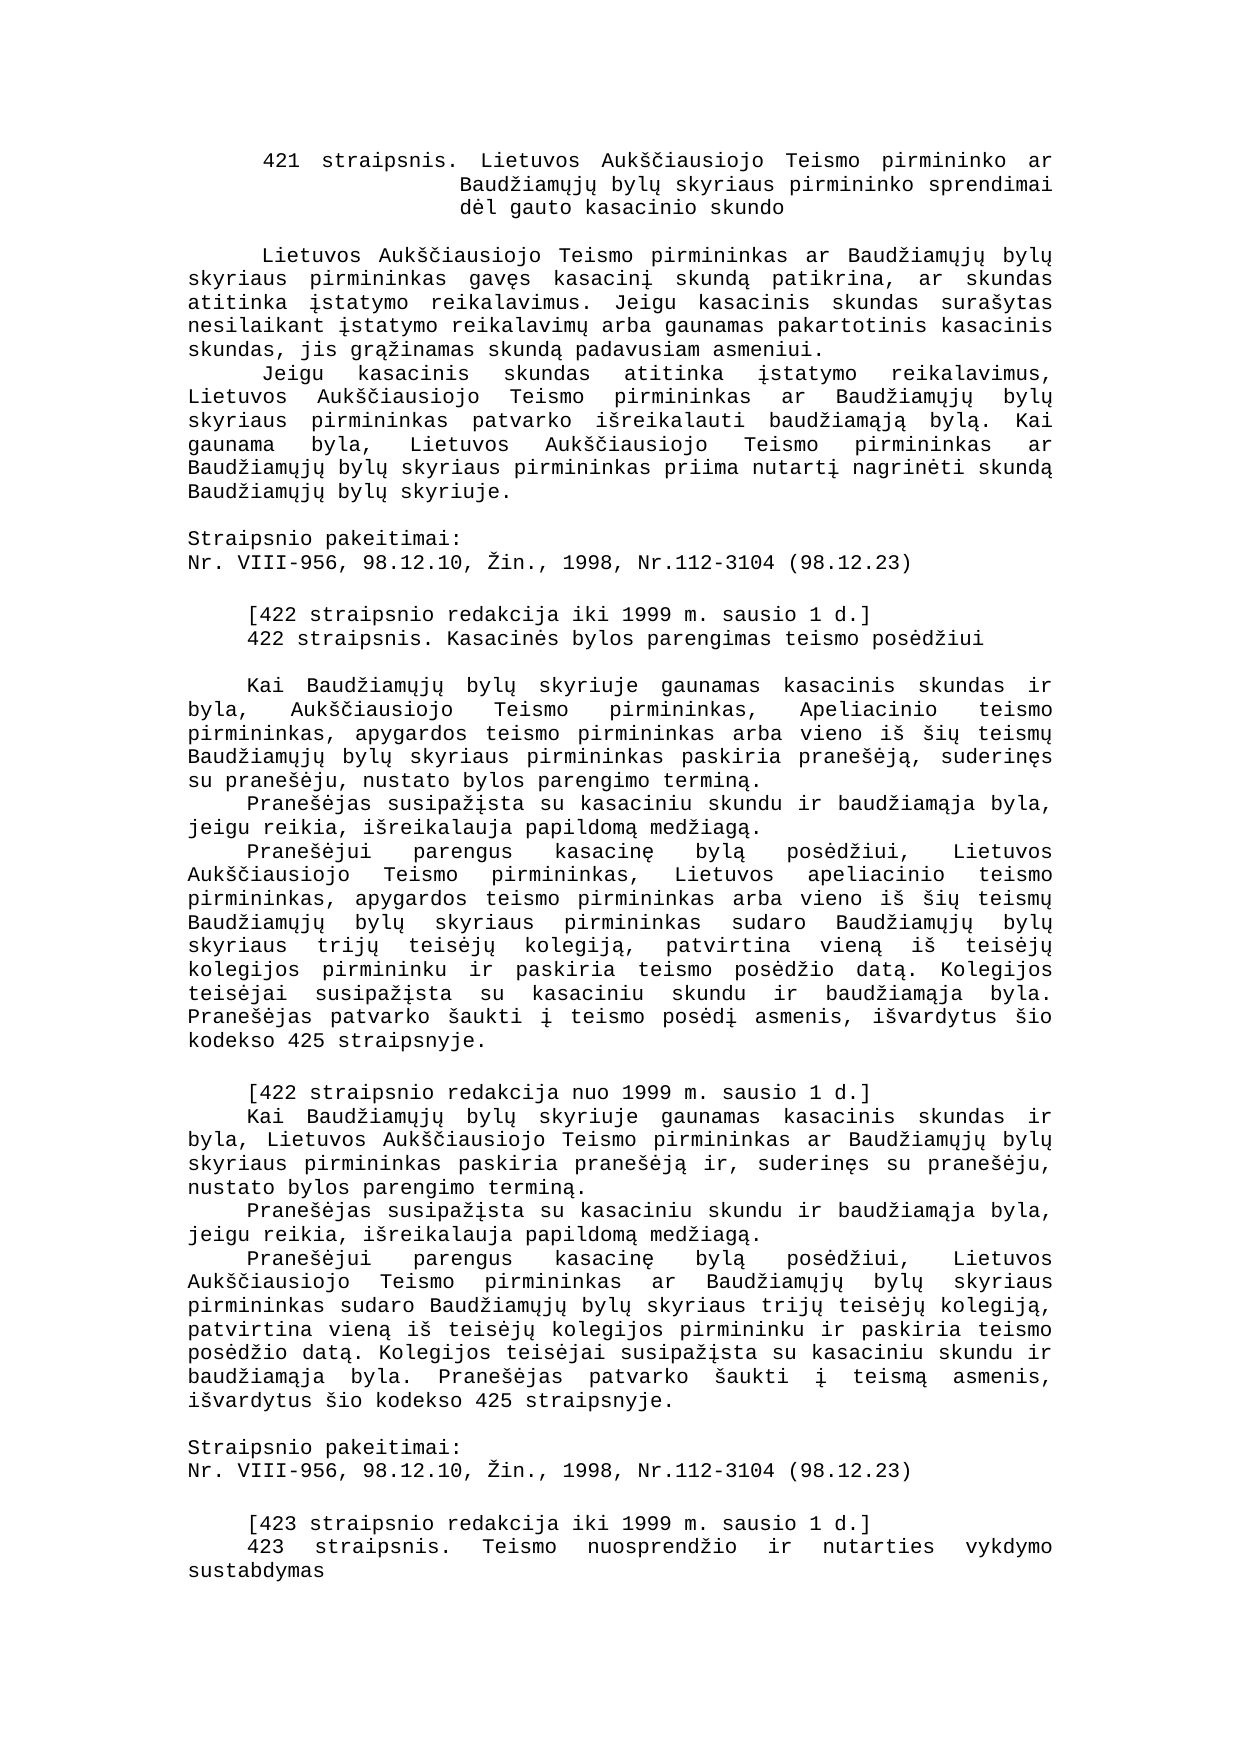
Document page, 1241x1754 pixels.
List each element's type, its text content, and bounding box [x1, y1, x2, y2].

text Pranešėjui parengus kasacinę bylą posėdžiui, Lietuvos Aukščiausiojo Teismo pirmininkas ar Baudžiamųjų bylų skyriaus pirmininkas sudaro Baudžiamųjų bylų skyriaus trijų teisėjų kolegiją, patvirtina vieną iš teisėjų kolegijos pirmininku ir paskiria teismo posėdžio datą. Kolegijos teisėjai susipažįsta su kasaciniu skundu ir baudžiamąja byla. Pranešėjas patvarko šaukti į teismą asmenis, išvardytus šio kodekso 425 straipsnyje. [187, 1248, 1053, 1413]
text 422 straipsnis. Kasacinės bylos parengimas teismo posėdžiui [187, 628, 1053, 652]
text Kai Baudžiamųjų bylų skyriuje gaunamas kasacinis skundas ir byla, Aukščiausiojo Teismo pirmininkas, Apeliacinio teismo pirmininkas, apygardos teismo pirmininkas arba vieno iš šių teismų Baudžiamųjų bylų skyriaus pirmininkas paskiria pranešėją, suderinęs su pranešėju, nustato bylos parengimo terminą. [187, 675, 1053, 793]
text Straipsnio pakeitimai: [187, 528, 1053, 552]
text Lietuvos Aukščiausiojo Teismo pirmininkas ar Baudžiamųjų bylų skyriaus pirmininkas gavęs kasacinį skundą patikrina, ar skundas atitinka įstatymo reikalavimus. Jeigu kasacinis skundas surašytas nesilaikant įstatymo reikalavimų arba gaunamas pakartotinis kasacinis skundas, jis grąžinamas skundą padavusiam asmeniui. [187, 244, 1053, 363]
text Kai Baudžiamųjų bylų skyriuje gaunamas kasacinis skundas ir byla, Lietuvos Aukščiausiojo Teismo pirmininkas ar Baudžiamųjų bylų skyriaus pirmininkas paskiria pranešėją ir, suderinęs su pranešėju, nustato bylos parengimo terminą. [187, 1106, 1053, 1200]
text Pranešėjas susipažįsta su kasaciniu skundu ir baudžiamąja byla, jeigu reikia, išreikalauja papildomą medžiagą. [187, 1200, 1053, 1248]
text [423 straipsnio redakcija iki 1999 m. sausio 1 d.] [187, 1513, 1053, 1536]
text Nr. VIII-956, 98.12.10, Žin., 1998, Nr.112-3104 (98.12.23) [187, 552, 1053, 576]
text Jeigu kasacinis skundas atitinka įstatymo reikalavimus, Lietuvos Aukščiausiojo Teismo pirmininkas ar Baudžiamųjų bylų skyriaus pirmininkas patvarko išreikalauti baudžiamąją bylą. Kai gaunama byla, Lietuvos Aukščiausiojo Teismo pirmininkas ar Baudžiamųjų bylų skyriaus pirmininkas priima nutartį nagrinėti skundą Baudžiamųjų bylų skyriuje. [187, 363, 1053, 505]
text Pranešėjui parengus kasacinę bylą posėdžiui, Lietuvos Aukščiausiojo Teismo pirmininkas, Lietuvos apeliacinio teismo pirmininkas, apygardos teismo pirmininkas arba vieno iš šių teismų Baudžiamųjų bylų skyriaus pirmininkas sudaro Baudžiamųjų bylų skyriaus trijų teisėjų kolegiją, patvirtina vieną iš teisėjų kolegijos pirmininku ir paskiria teismo posėdžio datą. Kolegijos teisėjai susipažįsta su kasaciniu skundu ir baudžiamąja byla. Pranešėjas patvarko šaukti į teismo posėdį asmenis, išvardytus šio kodekso 425 straipsnyje. [187, 841, 1053, 1053]
text 423 straipsnis. Teismo nuosprendžio ir nutarties vykdymo sustabdymas [187, 1536, 1053, 1584]
text [422 straipsnio redakcija nuo 1999 m. sausio 1 d.] [187, 1082, 1053, 1106]
text Straipsnio pakeitimai: [187, 1437, 1053, 1461]
text Pranešėjas susipažįsta su kasaciniu skundu ir baudžiamąja byla, jeigu reikia, išreikalauja papildomą medžiagą. [187, 793, 1053, 841]
text 421 straipsnis. Lietuvos Aukščiausiojo Teismo pirmininko ar Baudžiamųjų bylų skyriaus pirmininko sprendimai dėl gauto kasacinio skundo [262, 150, 1053, 221]
text Nr. VIII-956, 98.12.10, Žin., 1998, Nr.112-3104 (98.12.23) [187, 1461, 1053, 1484]
text [422 straipsnio redakcija iki 1999 m. sausio 1 d.] [187, 604, 1053, 628]
